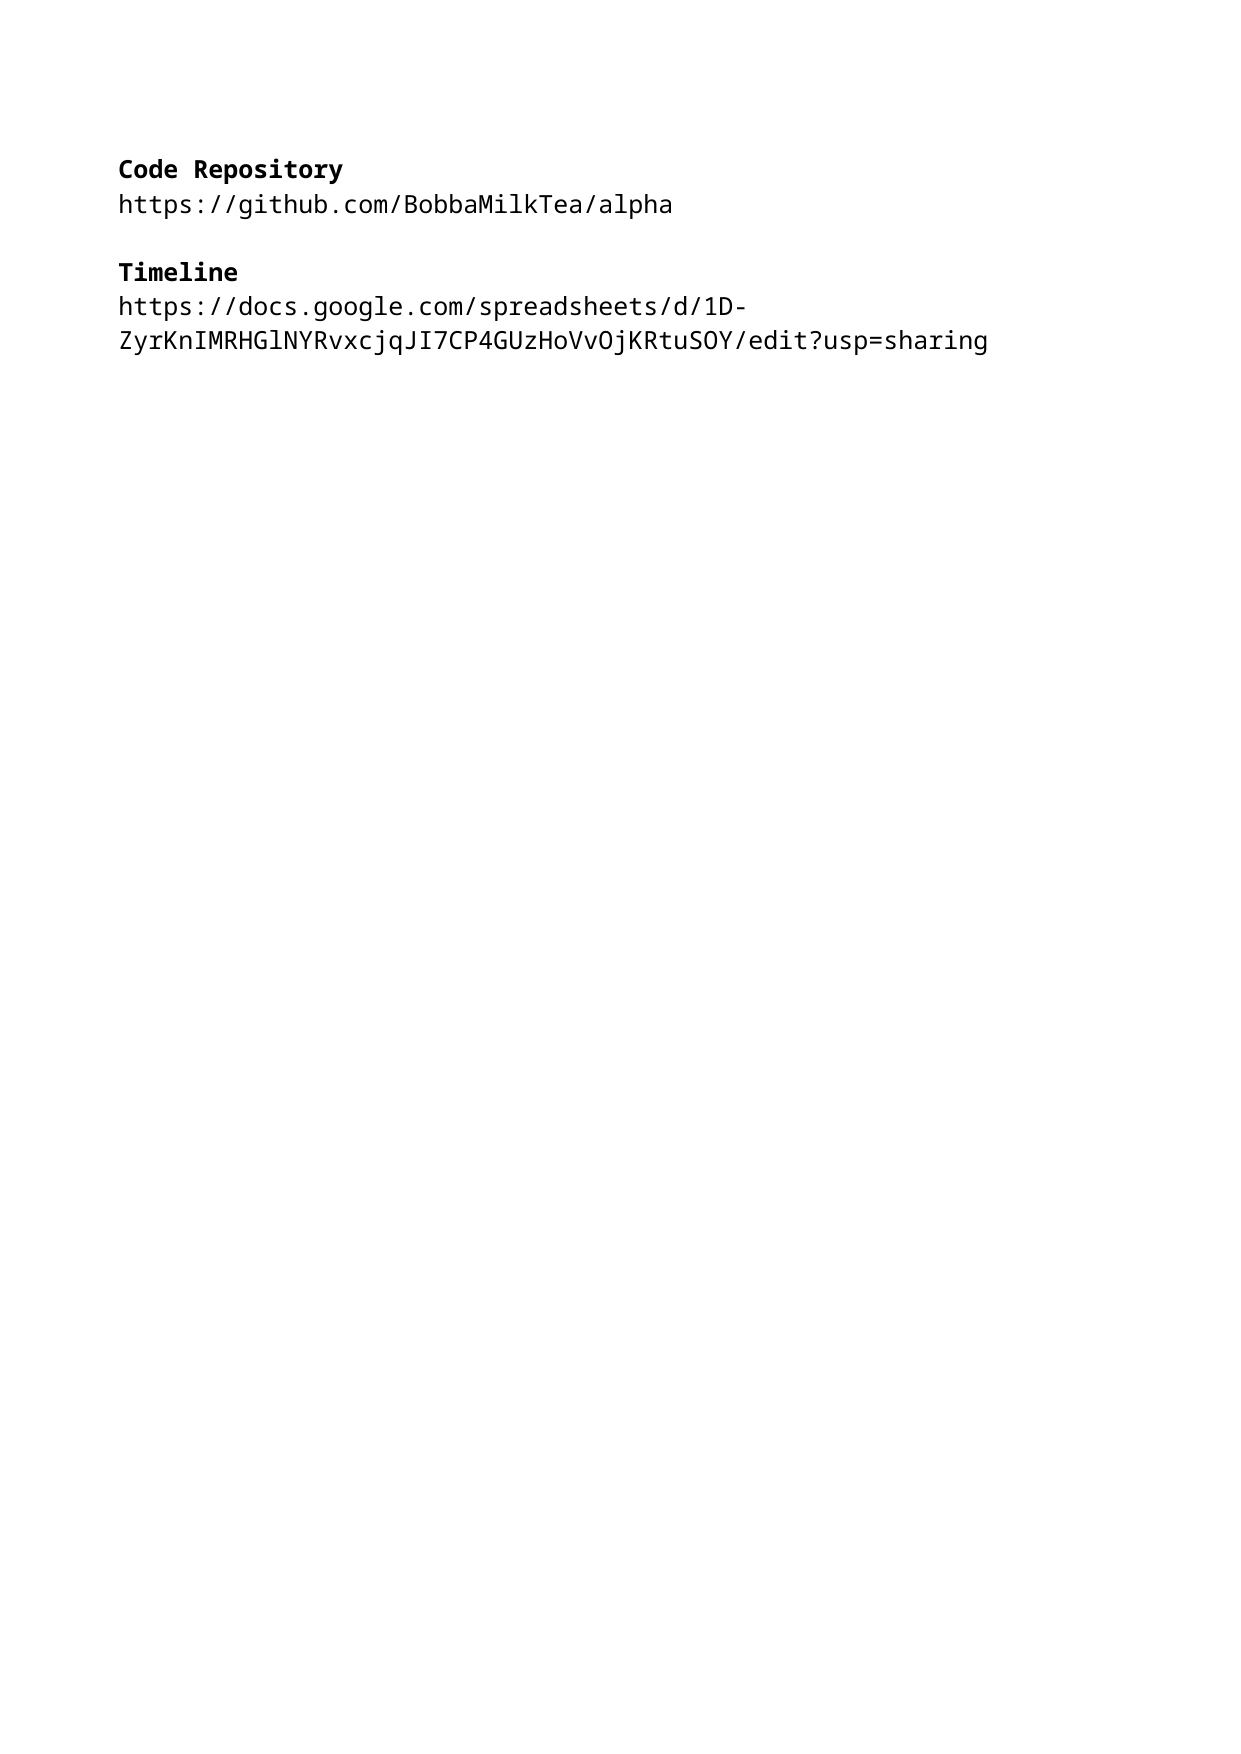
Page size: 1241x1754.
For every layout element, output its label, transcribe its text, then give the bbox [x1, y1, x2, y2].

text https://github.com/BobbaMilkTea/alpha [118, 186, 1122, 220]
text Code Repository [118, 152, 1122, 186]
text Timeline [118, 254, 1122, 288]
text https://docs.google.com/spreadsheets/d/1D-ZyrKnIMRHGlNYRvxcjqJI7CP4GUzHoVvOjKRtuSOY/edit?usp=sharing [118, 288, 1122, 357]
